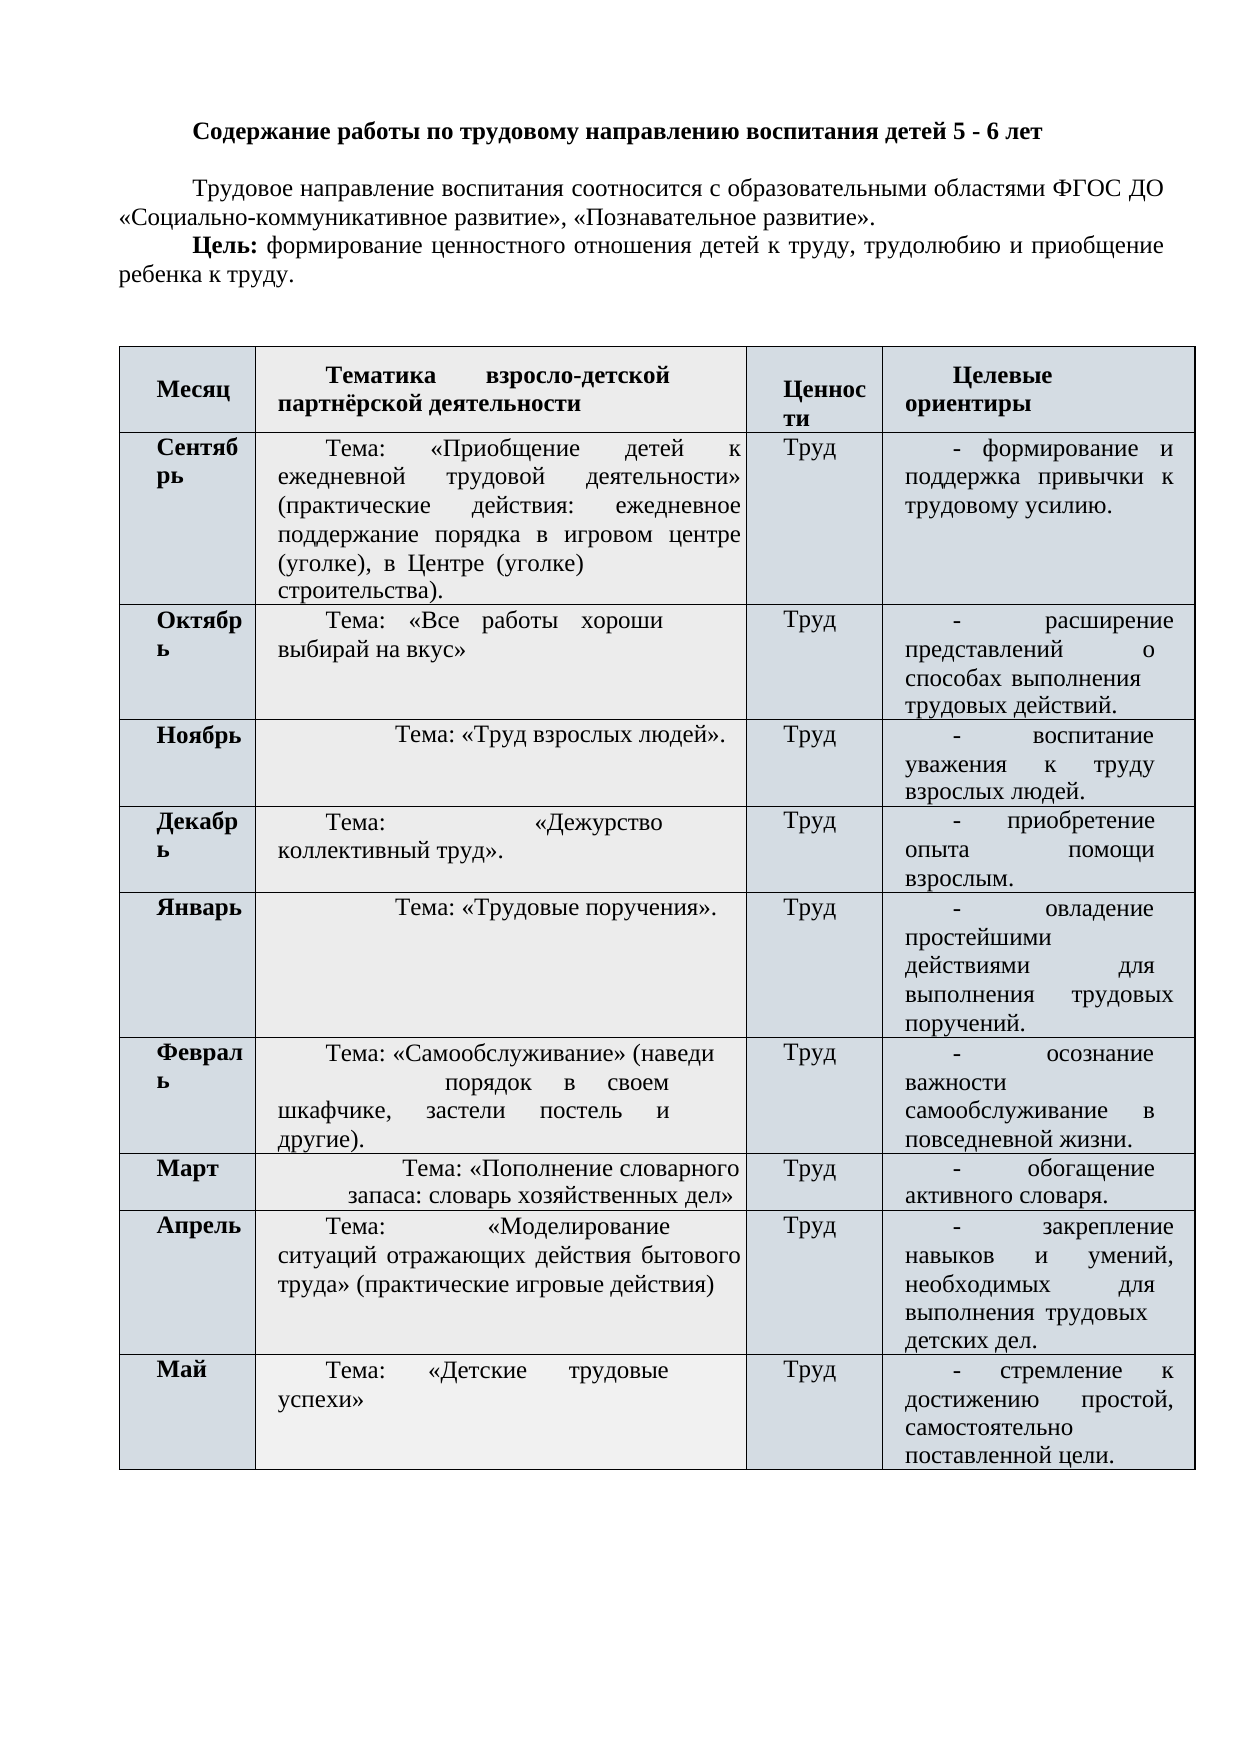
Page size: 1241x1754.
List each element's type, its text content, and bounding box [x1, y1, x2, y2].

table_cell Тема: «Пополнение словарного запаса: словарь хозяйственных дел» [256, 1154, 746, 1210]
text «Социально-коммуникативное развитие», «Познавательное развитие». [118, 202, 1205, 230]
table_header Целевые ориентиры [883, 347, 1194, 432]
table_cell Май [120, 1355, 255, 1469]
table_cell - приобретение опыта помощи взрослым. [883, 807, 1194, 892]
table_cell Февраль [120, 1038, 255, 1153]
table_cell Ноябрь [120, 720, 255, 806]
table_cell - овладение простейшими действиями для выполнения трудовых поручений. [883, 893, 1194, 1037]
table_cell Тема: «Труд взрослых людей». [256, 720, 746, 806]
table_cell Труд [747, 720, 882, 806]
table_cell Тема: «Дежурство коллективный труд». [256, 807, 746, 892]
table_cell Март [120, 1154, 255, 1210]
table_cell Труд [747, 433, 882, 604]
table_cell Декабрь [120, 807, 255, 892]
subtitle Содержание работы по трудовому направлению воспитания детей 5 - 6 лет [192, 116, 1205, 144]
table_cell - формирование и поддержка привычки к трудовому усилию. [883, 433, 1194, 604]
table_cell Октябрь [120, 605, 255, 719]
table_header Месяц [120, 347, 255, 432]
table_cell Труд [747, 807, 882, 892]
table_cell Труд [747, 1211, 882, 1354]
text Трудовое направление воспитания соотносится с образовательными областями ФГОС ДО [192, 173, 1205, 202]
table_cell Январь [120, 893, 255, 1037]
text Цель: формирование ценностного отношения детей к труду, трудолюбию и приобщение ребенка к труду. [118, 230, 1205, 288]
table_cell Сентябрь [120, 433, 255, 604]
table_cell Тема: «Детские трудовые успехи» [256, 1355, 746, 1469]
table_cell Труд [747, 893, 882, 1037]
table_cell Тема: «Приобщение детей к ежедневной трудовой деятельности» (практические действия: ежедневное поддержание порядка в игровом центре (уголке), в Центре (уголке) строительства). [256, 433, 746, 604]
table_cell Труд [747, 1038, 882, 1153]
table_cell - воспитание уважения к труду взрослых людей. [883, 720, 1194, 806]
table_cell - осознание важности самообслуживание в повседневной жизни. [883, 1038, 1194, 1153]
table_cell - стремление к достижению простой, самостоятельно поставленной цели. [883, 1355, 1194, 1469]
table_cell - расширение представлений о способах выполнения трудовых действий. [883, 605, 1194, 719]
table_cell Труд [747, 1154, 882, 1210]
table_cell Труд [747, 605, 882, 719]
table_cell - закрепление навыков и умений, необходимых для выполнения трудовых детских дел. [883, 1211, 1194, 1354]
table_cell Тема: «Моделирование ситуаций отражающих действия бытового труда» (практические игровые действия) [256, 1211, 746, 1354]
table_cell Тема: «Все работы хороши выбирай на вкус» [256, 605, 746, 719]
table_cell Тема: «Самообслуживание» (наведи порядок в своем шкафчике, застели постель и другие). [256, 1038, 746, 1153]
table_cell - обогащение активного словаря. [883, 1154, 1194, 1210]
table_header Тематика взросло-детской партнёрской деятельности [256, 347, 746, 432]
table_cell Труд [747, 1355, 882, 1469]
table_cell Тема: «Трудовые поручения». [256, 893, 746, 1037]
table_header Ценности [747, 347, 882, 432]
table_cell Апрель [120, 1211, 255, 1354]
